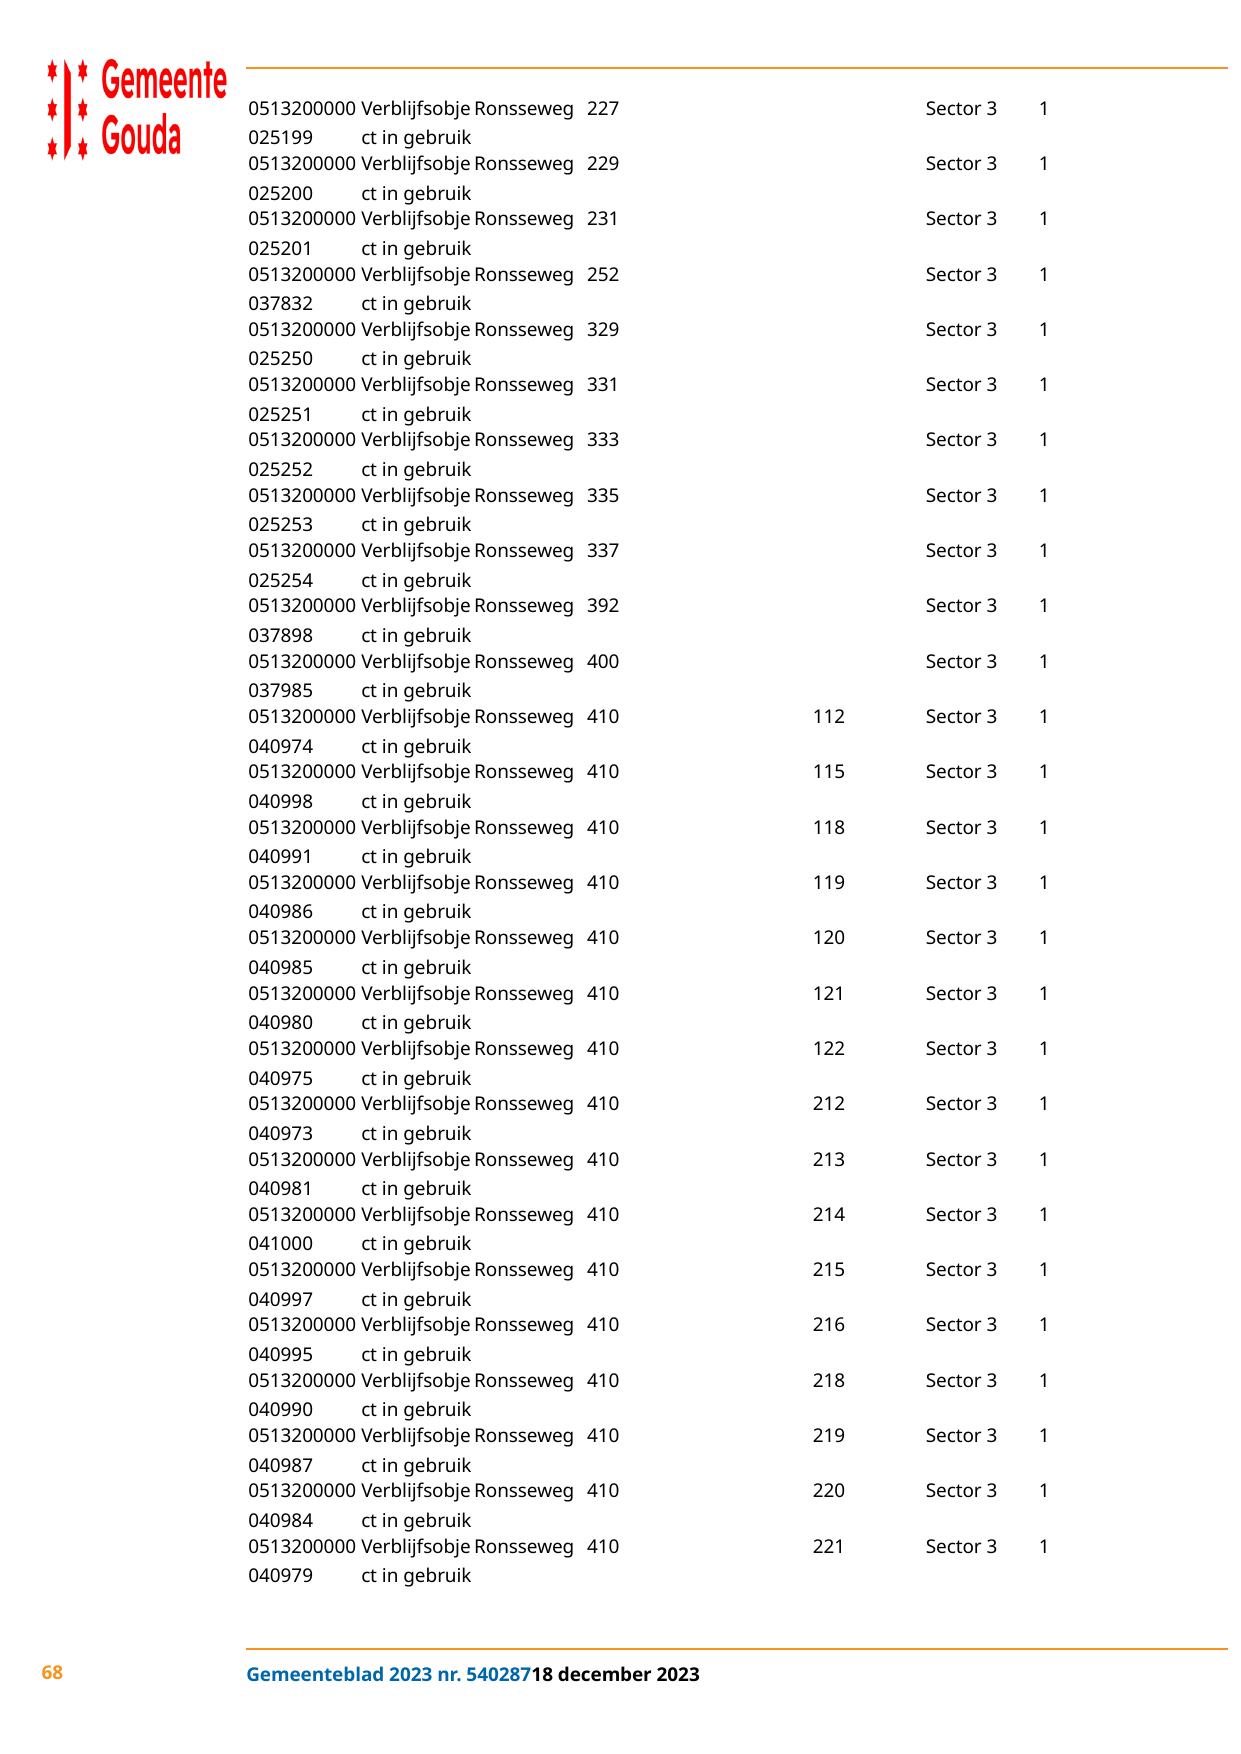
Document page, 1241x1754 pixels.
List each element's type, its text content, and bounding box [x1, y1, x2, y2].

table_cell 0513200000040991 [248, 814, 361, 869]
table_cell 214 [813, 1201, 926, 1256]
table_cell 1 [1039, 482, 1152, 537]
table_cell 1 [1039, 427, 1152, 482]
table_cell 227 [587, 95, 700, 150]
table_cell Ronsseweg [474, 1478, 587, 1533]
table_cell 1 [1039, 261, 1152, 316]
table_cell [700, 537, 813, 593]
table_cell 219 [813, 1422, 926, 1478]
table_cell Ronsseweg [474, 925, 587, 980]
table_cell [700, 648, 813, 703]
table_cell 1 [1039, 95, 1152, 150]
table_cell 0513200000040998 [248, 759, 361, 814]
table_cell Verblijfsobject in gebruik [361, 261, 474, 316]
table_cell 410 [587, 1367, 700, 1422]
table_cell 0513200000040985 [248, 925, 361, 980]
table_cell Verblijfsobject in gebruik [361, 1533, 474, 1588]
table_cell Ronsseweg [474, 1146, 587, 1201]
table_cell Ronsseweg [474, 1422, 587, 1478]
table_cell [700, 95, 813, 150]
table_cell 410 [587, 1035, 700, 1090]
table_cell Sector 3 [926, 1201, 1038, 1256]
table_cell Ronsseweg [474, 703, 587, 758]
table_cell 410 [587, 1478, 700, 1533]
table_cell Sector 3 [926, 371, 1038, 427]
table_cell [700, 869, 813, 924]
table_cell Verblijfsobject in gebruik [361, 205, 474, 261]
table_cell Verblijfsobject in gebruik [361, 703, 474, 758]
table_cell 1 [1039, 1090, 1152, 1146]
table_cell Ronsseweg [474, 759, 587, 814]
table_cell Verblijfsobject in gebruik [361, 1035, 474, 1090]
table_cell Ronsseweg [474, 537, 587, 593]
table_cell 118 [813, 814, 926, 869]
table_cell Ronsseweg [474, 1035, 587, 1090]
table_cell Ronsseweg [474, 482, 587, 537]
table_cell Ronsseweg [474, 980, 587, 1035]
table_cell Sector 3 [926, 703, 1038, 758]
table_cell Sector 3 [926, 759, 1038, 814]
table_cell [700, 205, 813, 261]
table_cell Sector 3 [926, 1312, 1038, 1367]
table_cell Ronsseweg [474, 95, 587, 150]
table_cell 400 [587, 648, 700, 703]
table_cell 410 [587, 703, 700, 758]
table_cell Sector 3 [926, 1256, 1038, 1312]
table_cell Verblijfsobject in gebruik [361, 1090, 474, 1146]
table_cell 122 [813, 1035, 926, 1090]
table_cell Verblijfsobject in gebruik [361, 1478, 474, 1533]
table_cell 0513200000025200 [248, 150, 361, 205]
table_cell 1 [1039, 703, 1152, 758]
table_cell Ronsseweg [474, 205, 587, 261]
table_cell [700, 1146, 813, 1201]
table_cell 0513200000040981 [248, 1146, 361, 1201]
table_cell 1 [1039, 1201, 1152, 1256]
table_cell 0513200000040973 [248, 1090, 361, 1146]
table_cell Sector 3 [926, 648, 1038, 703]
table_cell Sector 3 [926, 95, 1038, 150]
table_cell Ronsseweg [474, 1367, 587, 1422]
table_cell Sector 3 [926, 1035, 1038, 1090]
table_cell 0513200000037832 [248, 261, 361, 316]
table_cell [700, 1035, 813, 1090]
table_cell Verblijfsobject in gebruik [361, 593, 474, 648]
table_cell [813, 261, 926, 316]
table_cell [813, 95, 926, 150]
table_cell 1 [1039, 316, 1152, 371]
table_cell 410 [587, 1256, 700, 1312]
table_cell Verblijfsobject in gebruik [361, 427, 474, 482]
table_cell [813, 648, 926, 703]
table_cell 1 [1039, 1312, 1152, 1367]
table_cell 410 [587, 814, 700, 869]
table_cell [813, 537, 926, 593]
table_cell 410 [587, 1201, 700, 1256]
table_cell Verblijfsobject in gebruik [361, 371, 474, 427]
table_cell 0513200000040987 [248, 1422, 361, 1478]
table_cell [700, 925, 813, 980]
table_cell Ronsseweg [474, 1312, 587, 1367]
picture [41, 47, 231, 172]
table_cell 1 [1039, 1035, 1152, 1090]
table_cell Verblijfsobject in gebruik [361, 1201, 474, 1256]
table_cell 252 [587, 261, 700, 316]
table_cell 0513200000037898 [248, 593, 361, 648]
table_cell 410 [587, 980, 700, 1035]
table_cell 1 [1039, 1367, 1152, 1422]
table_cell 0513200000040974 [248, 703, 361, 758]
table_cell Verblijfsobject in gebruik [361, 1422, 474, 1478]
table_cell [700, 814, 813, 869]
table_cell Verblijfsobject in gebruik [361, 1367, 474, 1422]
table_cell 392 [587, 593, 700, 648]
table_cell Sector 3 [926, 1422, 1038, 1478]
table_cell 1 [1039, 1146, 1152, 1201]
table_cell 337 [587, 537, 700, 593]
table_cell 216 [813, 1312, 926, 1367]
table_cell Ronsseweg [474, 814, 587, 869]
table_cell [700, 1256, 813, 1312]
table_cell 0513200000040984 [248, 1478, 361, 1533]
table_cell 231 [587, 205, 700, 261]
table_cell 0513200000041000 [248, 1201, 361, 1256]
table_cell 0513200000025251 [248, 371, 361, 427]
table_cell [700, 703, 813, 758]
table_cell Ronsseweg [474, 593, 587, 648]
table_cell 331 [587, 371, 700, 427]
table_cell [700, 980, 813, 1035]
table_cell 0513200000040986 [248, 869, 361, 924]
table_cell [813, 593, 926, 648]
table_cell 0513200000040975 [248, 1035, 361, 1090]
table_cell 1 [1039, 371, 1152, 427]
table_cell Verblijfsobject in gebruik [361, 1146, 474, 1201]
table_cell 0513200000025254 [248, 537, 361, 593]
table_cell Ronsseweg [474, 261, 587, 316]
table_cell Verblijfsobject in gebruik [361, 759, 474, 814]
table_cell 1 [1039, 814, 1152, 869]
table_cell 1 [1039, 980, 1152, 1035]
table_cell Ronsseweg [474, 1090, 587, 1146]
table_cell [813, 150, 926, 205]
table_cell Ronsseweg [474, 1533, 587, 1588]
table_cell 112 [813, 703, 926, 758]
table_cell 221 [813, 1533, 926, 1588]
table_cell 410 [587, 869, 700, 924]
table_cell [700, 1422, 813, 1478]
table_cell 215 [813, 1256, 926, 1312]
table_cell 115 [813, 759, 926, 814]
table_cell Verblijfsobject in gebruik [361, 316, 474, 371]
table_cell Ronsseweg [474, 869, 587, 924]
table_cell 1 [1039, 593, 1152, 648]
table_cell 1 [1039, 1478, 1152, 1533]
table_cell [700, 316, 813, 371]
table_cell [813, 427, 926, 482]
table_cell Ronsseweg [474, 427, 587, 482]
table_cell 1 [1039, 1533, 1152, 1588]
table_cell 0513200000040979 [248, 1533, 361, 1588]
table_cell Sector 3 [926, 537, 1038, 593]
table_cell 410 [587, 1533, 700, 1588]
table_cell 121 [813, 980, 926, 1035]
table_cell Verblijfsobject in gebruik [361, 482, 474, 537]
table_cell Sector 3 [926, 593, 1038, 648]
table_cell 213 [813, 1146, 926, 1201]
table_cell 0513200000025199 [248, 95, 361, 150]
table_cell 1 [1039, 150, 1152, 205]
table_cell Ronsseweg [474, 648, 587, 703]
table_cell [700, 1201, 813, 1256]
table_cell [700, 1478, 813, 1533]
table_cell 410 [587, 1422, 700, 1478]
table_cell [813, 316, 926, 371]
table_cell [700, 1090, 813, 1146]
table_cell 1 [1039, 869, 1152, 924]
table_cell [700, 593, 813, 648]
table_cell 0513200000025250 [248, 316, 361, 371]
table_cell 329 [587, 316, 700, 371]
table_cell Verblijfsobject in gebruik [361, 150, 474, 205]
table_cell 120 [813, 925, 926, 980]
table_cell [700, 371, 813, 427]
table_cell 0513200000025253 [248, 482, 361, 537]
table_cell 229 [587, 150, 700, 205]
table_cell Sector 3 [926, 482, 1038, 537]
table_cell 0513200000040990 [248, 1367, 361, 1422]
table_cell Verblijfsobject in gebruik [361, 980, 474, 1035]
table_cell Sector 3 [926, 980, 1038, 1035]
table_cell 335 [587, 482, 700, 537]
table_cell 1 [1039, 1256, 1152, 1312]
table_cell [700, 427, 813, 482]
table_cell Ronsseweg [474, 1256, 587, 1312]
table_cell 0513200000040980 [248, 980, 361, 1035]
table_cell [700, 1533, 813, 1588]
table_cell Verblijfsobject in gebruik [361, 537, 474, 593]
table_cell Sector 3 [926, 1090, 1038, 1146]
table_cell 1 [1039, 537, 1152, 593]
table_cell Sector 3 [926, 925, 1038, 980]
table_cell Ronsseweg [474, 316, 587, 371]
table_cell Ronsseweg [474, 371, 587, 427]
table_cell Verblijfsobject in gebruik [361, 925, 474, 980]
table_cell [813, 205, 926, 261]
table_cell [700, 1312, 813, 1367]
table_cell Sector 3 [926, 316, 1038, 371]
table_cell 119 [813, 869, 926, 924]
table_cell 212 [813, 1090, 926, 1146]
table_cell 1 [1039, 205, 1152, 261]
table_cell Sector 3 [926, 427, 1038, 482]
table_cell [700, 482, 813, 537]
table_cell 1 [1039, 759, 1152, 814]
table_cell 1 [1039, 1422, 1152, 1478]
table_cell Sector 3 [926, 150, 1038, 205]
table_cell 0513200000040997 [248, 1256, 361, 1312]
table_cell Sector 3 [926, 869, 1038, 924]
table_cell 0513200000025252 [248, 427, 361, 482]
table_cell 410 [587, 1146, 700, 1201]
table_cell Sector 3 [926, 261, 1038, 316]
table_cell 0513200000025201 [248, 205, 361, 261]
table_cell [700, 150, 813, 205]
table_cell 410 [587, 925, 700, 980]
table_cell Sector 3 [926, 1533, 1038, 1588]
table_cell Ronsseweg [474, 1201, 587, 1256]
table_cell [813, 371, 926, 427]
table_cell Sector 3 [926, 1367, 1038, 1422]
table_cell [700, 261, 813, 316]
table_cell 1 [1039, 648, 1152, 703]
table_cell 410 [587, 1090, 700, 1146]
table_cell [700, 1367, 813, 1422]
table_cell 220 [813, 1478, 926, 1533]
table_cell 410 [587, 759, 700, 814]
table_cell Verblijfsobject in gebruik [361, 814, 474, 869]
table_cell Verblijfsobject in gebruik [361, 1256, 474, 1312]
table_cell Sector 3 [926, 814, 1038, 869]
table_cell 0513200000037985 [248, 648, 361, 703]
table_cell Ronsseweg [474, 150, 587, 205]
table_cell 333 [587, 427, 700, 482]
table_cell Verblijfsobject in gebruik [361, 869, 474, 924]
table_cell 410 [587, 1312, 700, 1367]
table_cell Sector 3 [926, 205, 1038, 261]
table_cell 218 [813, 1367, 926, 1422]
table_cell 1 [1039, 925, 1152, 980]
table_cell [700, 759, 813, 814]
table_cell Verblijfsobject in gebruik [361, 95, 474, 150]
table_cell Sector 3 [926, 1478, 1038, 1533]
table_cell Sector 3 [926, 1146, 1038, 1201]
table_cell Verblijfsobject in gebruik [361, 1312, 474, 1367]
table_cell Verblijfsobject in gebruik [361, 648, 474, 703]
table_cell [813, 482, 926, 537]
table_cell 0513200000040995 [248, 1312, 361, 1367]
